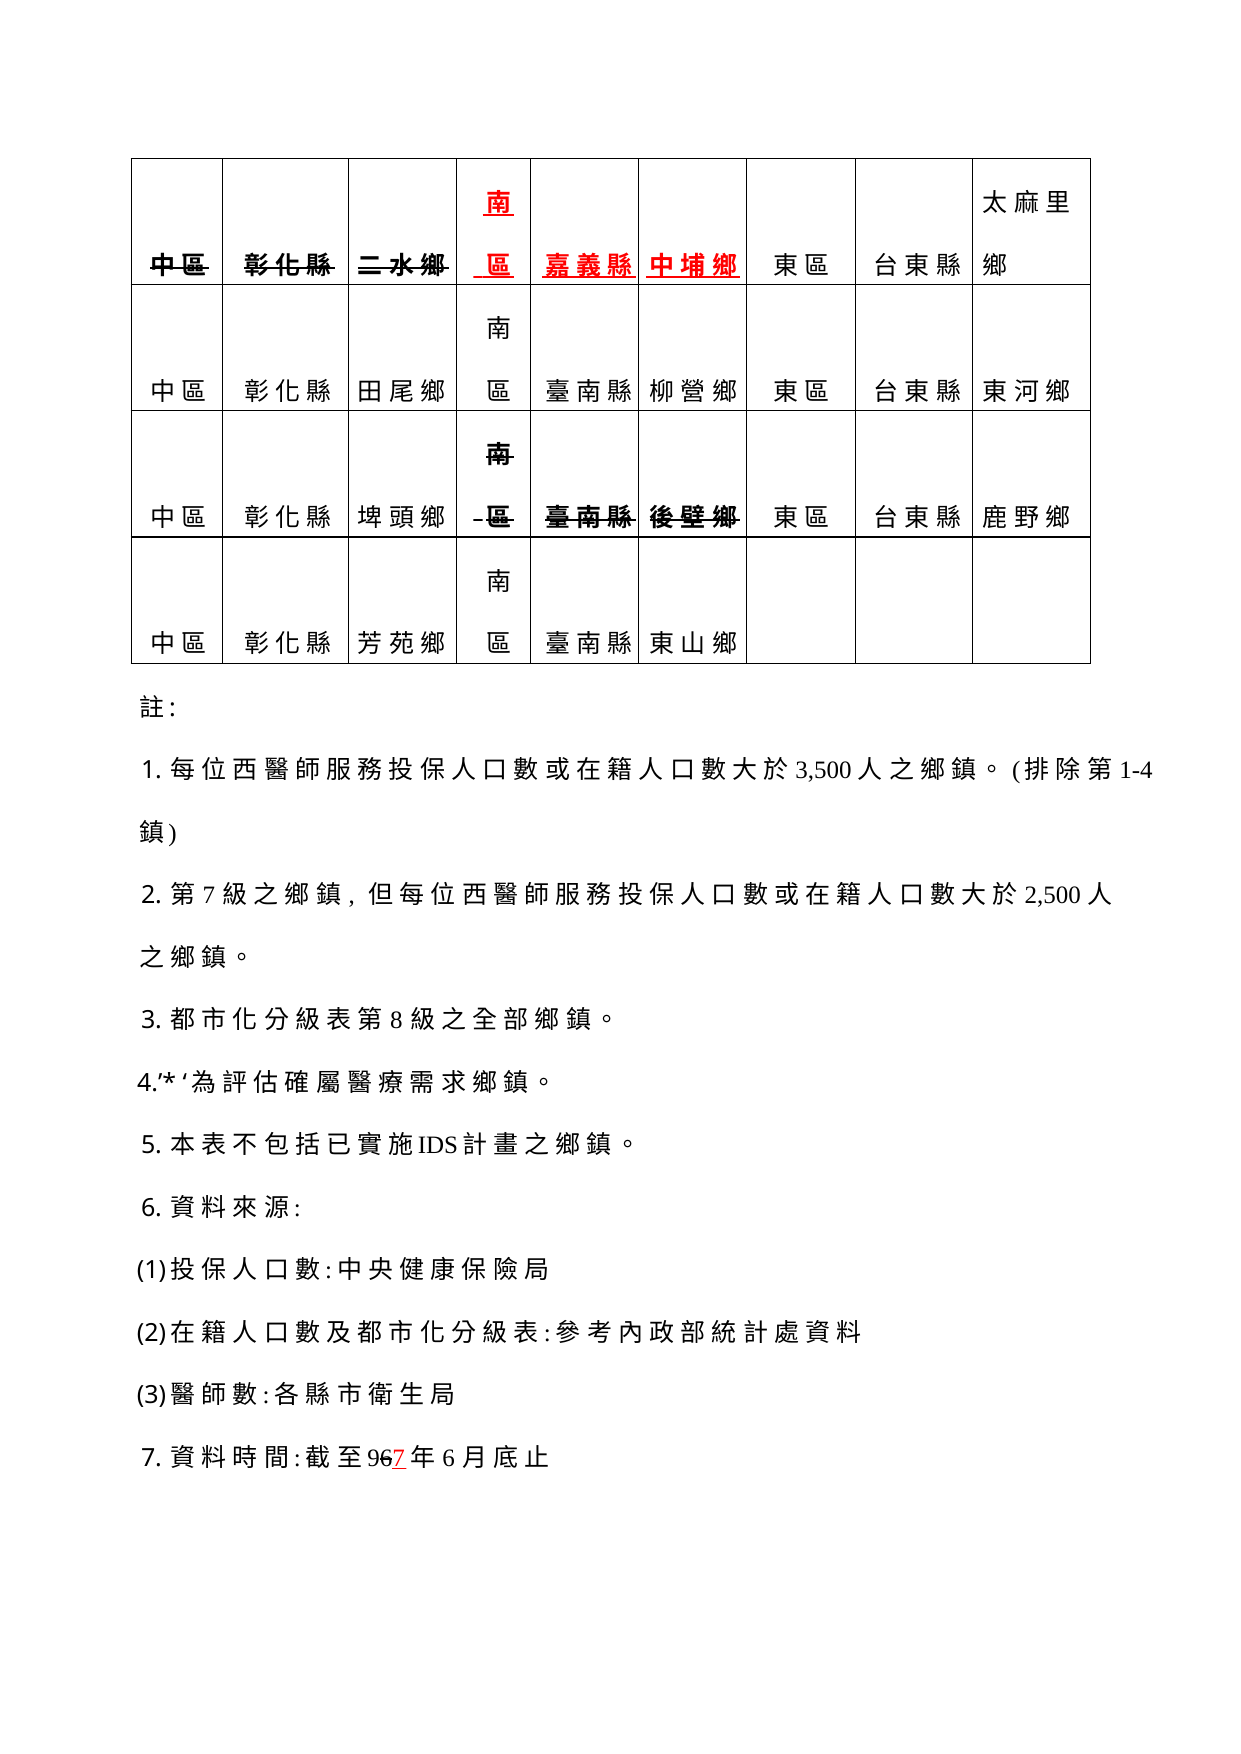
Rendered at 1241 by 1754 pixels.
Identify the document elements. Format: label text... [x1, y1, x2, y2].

table_cell 田尾鄉 [349, 285, 456, 410]
table_cell [983, 1414, 1091, 1476]
table_cell [1091, 536, 1135, 662]
table_cell [983, 1226, 1091, 1288]
table_cell [1135, 1101, 1166, 1163]
table_cell [983, 1164, 1091, 1226]
table_cell [1135, 726, 1166, 851]
table_cell 中區 [132, 159, 222, 284]
table_cell [66, 410, 131, 536]
table_cell 台東縣 [856, 411, 972, 536]
table_cell [1091, 1414, 1135, 1476]
table_cell 二水鄉 [349, 159, 456, 284]
table_cell 彰化縣 [223, 159, 348, 284]
table_cell 中區 [132, 411, 222, 536]
table_cell 6.資料來源: [131, 1164, 983, 1226]
table_cell 南區 [457, 538, 530, 662]
table_cell [1091, 1101, 1135, 1163]
table_cell 東區 [747, 159, 855, 284]
table_cell 臺南縣 [531, 285, 638, 410]
table_cell 東山鄉 [639, 538, 746, 662]
table_cell [856, 538, 972, 662]
table_cell [983, 1351, 1091, 1413]
table_cell [1091, 663, 1135, 726]
table_cell [1135, 1414, 1166, 1476]
table_cell (1)投保人口數:中央健康保險局 [131, 1226, 983, 1288]
table_cell [1091, 1164, 1135, 1226]
table_cell [1091, 158, 1135, 284]
table_cell 彰化縣 [223, 411, 348, 536]
table_cell [1135, 1351, 1166, 1413]
table_cell [66, 1164, 131, 1226]
table_cell [983, 976, 1091, 1101]
table_cell 5.本表不包括已實施IDS計畫之鄉鎮。 [131, 1101, 983, 1163]
table_cell 7.資料時間:截至967年6月底止 [131, 1414, 983, 1476]
table_cell [66, 1289, 131, 1351]
table_cell 埤頭鄉 [349, 411, 456, 536]
table_cell (3)醫師數:各縣市衛生局 [131, 1351, 983, 1413]
table_cell [983, 1101, 1091, 1163]
table_cell 鹿野鄉 [973, 411, 1090, 536]
table_cell [66, 726, 131, 851]
table_cell 南區 [457, 159, 530, 284]
table_cell [1135, 1164, 1166, 1226]
table_cell 2.第7級之鄉鎮, 但每位西醫師服務投保人口數或在籍人口數大於2,500人之鄉鎮。 [131, 851, 1135, 976]
table_cell 臺南縣 [531, 411, 638, 536]
table_cell [973, 538, 1090, 662]
table_cell [1135, 158, 1166, 284]
table_cell [1135, 851, 1166, 976]
table_cell 臺南縣 [531, 538, 638, 662]
table_cell [66, 851, 131, 976]
table_cell [1091, 1351, 1135, 1413]
table_cell 東區 [747, 285, 855, 410]
table_cell [1091, 284, 1135, 410]
table_cell 後壁鄉 [639, 411, 746, 536]
table_cell [1135, 1226, 1166, 1288]
table_cell (2)在籍人口數及都市化分級表:參考內政部統計處資料 [131, 1289, 983, 1351]
table_cell [747, 538, 855, 662]
table_cell 中區 [132, 538, 222, 662]
table_cell [1091, 1289, 1135, 1351]
table_cell 3.都市化分級表第8級之全部鄉鎮。 4.’* ‘為評估確屬醫療需求鄉鎮。 [131, 976, 983, 1101]
table_cell 註: [131, 664, 983, 726]
table_cell 太麻里鄉 [973, 159, 1090, 284]
table_cell [1135, 284, 1166, 410]
table_cell [1135, 976, 1166, 1101]
table_cell 台東縣 [856, 159, 972, 284]
table_cell [66, 1226, 131, 1288]
table_cell [1135, 663, 1166, 726]
table_cell 東河鄉 [973, 285, 1090, 410]
table_cell [66, 1414, 131, 1476]
table_cell [983, 1289, 1091, 1351]
table_cell 嘉義縣 [531, 159, 638, 284]
table_cell [1135, 536, 1166, 662]
table_cell [1135, 1289, 1166, 1351]
table_cell 柳營鄉 [639, 285, 746, 410]
table_cell [983, 664, 1091, 726]
table_cell 中區 [132, 285, 222, 410]
table_cell 東區 [747, 411, 855, 536]
table_cell 台東縣 [856, 285, 972, 410]
table_cell 彰化縣 [223, 538, 348, 662]
table_cell 南區 [457, 411, 530, 536]
table_cell 中埔鄉 [639, 159, 746, 284]
table_cell [66, 1101, 131, 1163]
table_cell [66, 284, 131, 410]
table_cell [66, 976, 131, 1101]
table_cell [66, 1351, 131, 1413]
table_cell [66, 158, 131, 284]
table_cell [1135, 410, 1166, 536]
table_cell [66, 536, 131, 662]
table_cell [1091, 410, 1135, 536]
table_cell [1091, 976, 1135, 1101]
table_cell 彰化縣 [223, 285, 348, 410]
table_cell [1091, 1226, 1135, 1288]
table_cell 南區 [457, 285, 530, 410]
table_cell 1.每位西醫師服務投保人口數或在籍人口數大於3,500人之鄉鎮。(排除第1-4級之鄉鎮) [131, 726, 1135, 851]
table_cell 芳苑鄉 [349, 538, 456, 662]
table_cell [66, 663, 131, 726]
